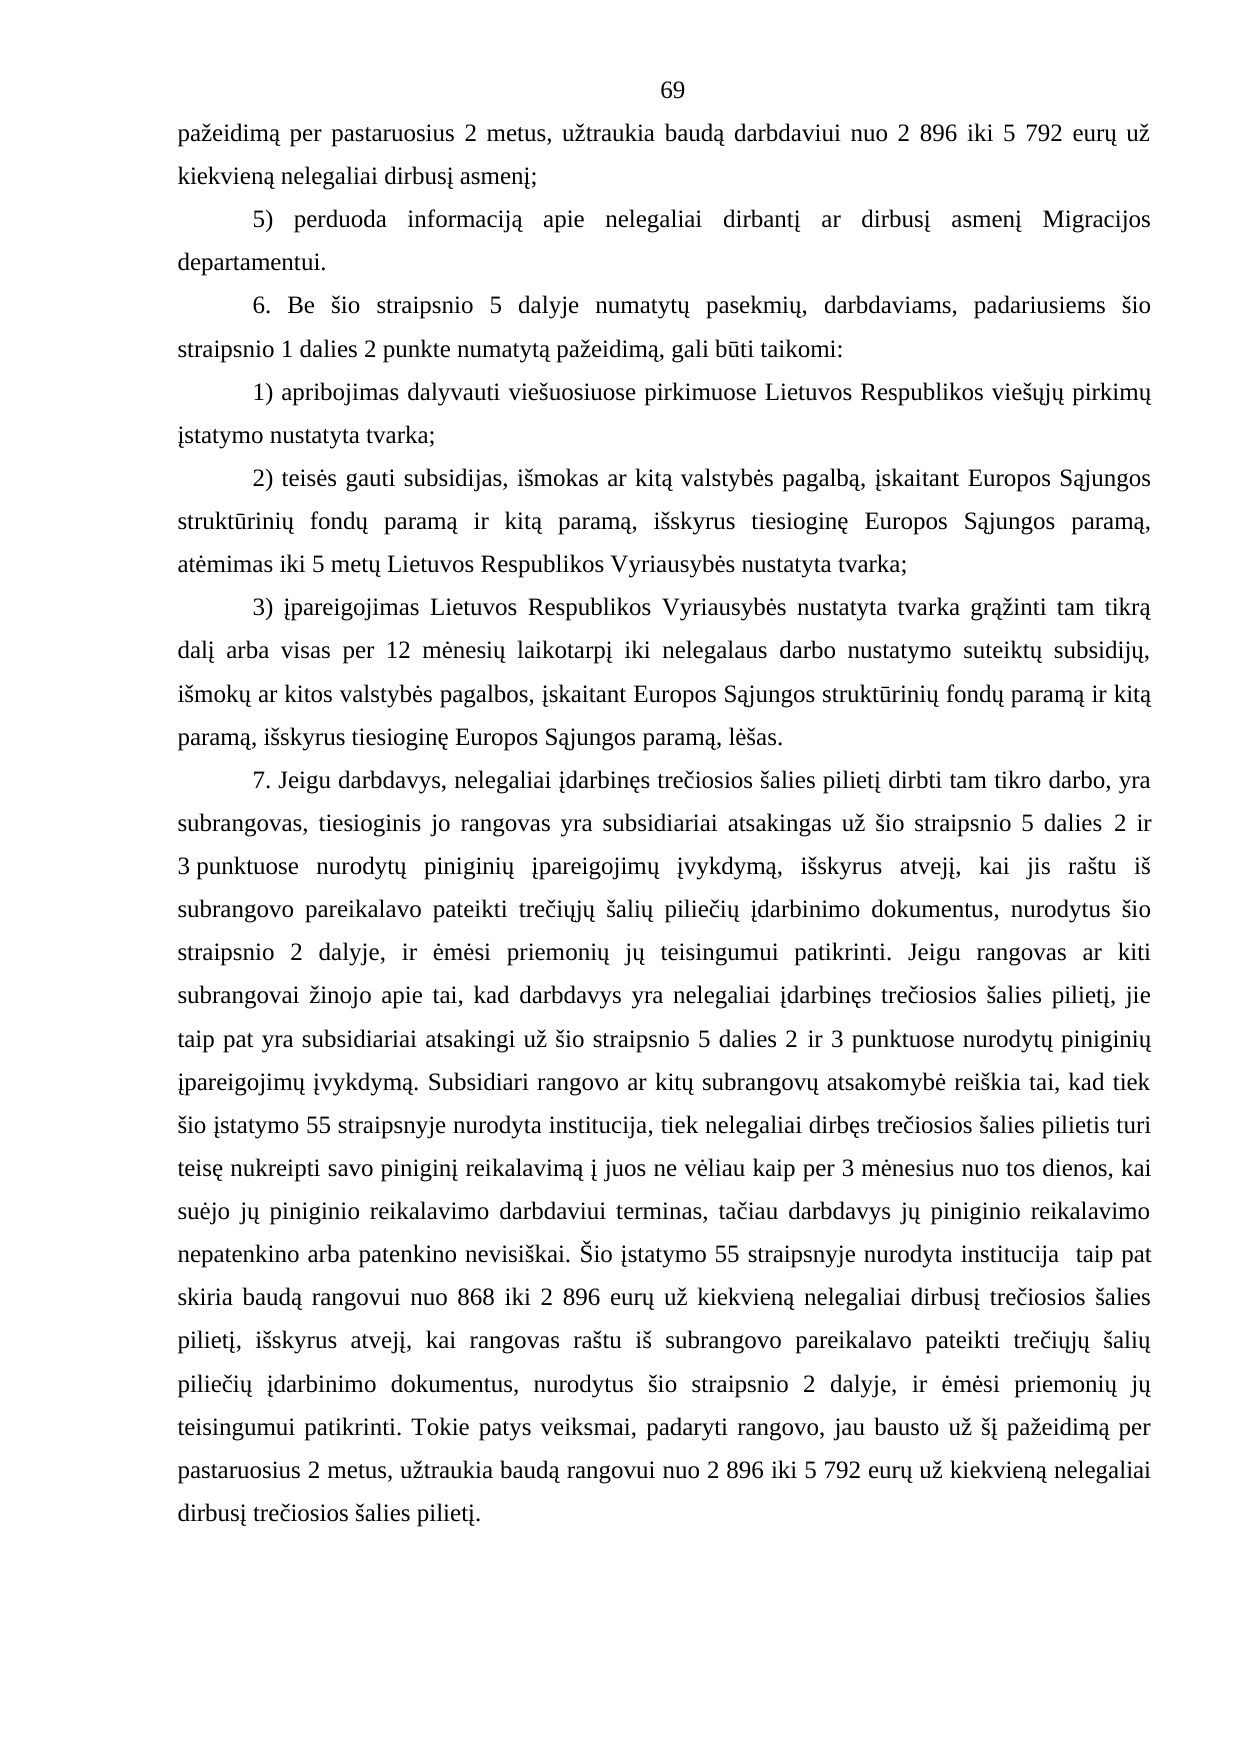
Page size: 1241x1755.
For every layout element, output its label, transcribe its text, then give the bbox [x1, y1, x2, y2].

text 1) apribojimas dalyvauti viešuosiuose pirkimuose Lietuvos Respublikos viešųjų pirkimų įstatymo nustatyta tvarka; [177, 377, 1152, 449]
text pažeidimą per pastaruosius 2 metus, užtraukia baudą darbdaviui nuo 2 896 iki 5 792 eurų už kiekvieną nelegaliai dirbusį asmenį; [177, 118, 1152, 190]
text 7. Jeigu darbdavys, nelegaliai įdarbinęs trečiosios šalies pilietį dirbti tam tikro darbo, yra subrangovas, tiesioginis jo rangovas yra subsidiariai atsakingas už šio straipsnio 5 dalies 2 ir 3 punktuose nurodytų piniginių įpareigojimų įvykdymą, išskyrus atvejį, kai jis raštu iš subrangovo pareikalavo pateikti trečiųjų šalių piliečių įdarbinimo dokumentus, nurodytus šio straipsnio 2 dalyje, ir ėmėsi priemonių jų teisingumui patikrinti. Jeigu rangovas ar kiti subrangovai žinojo apie tai, kad darbdavys yra nelegaliai įdarbinęs trečiosios šalies pilietį, jie taip pat yra subsidiariai atsakingi už šio straipsnio 5 dalies 2 ir 3 punktuose nurodytų piniginių įpareigojimų įvykdymą. Subsidiari rangovo ar kitų subrangovų atsakomybė reiškia tai, kad tiek šio įstatymo 55 straipsnyje nurodyta institucija, tiek nelegaliai dirbęs trečiosios šalies pilietis turi teisę nukreipti savo piniginį reikalavimą į juos ne vėliau kaip per 3 mėnesius nuo tos dienos, kai suėjo jų piniginio reikalavimo darbdaviui terminas, tačiau darbdavys jų piniginio reikalavimo nepatenkino arba patenkino nevisiškai. Šio įstatymo 55 straipsnyje nurodyta institucija taip pat skiria baudą rangovui nuo 868 iki 2 896 eurų už kiekvieną nelegaliai dirbusį trečiosios šalies pilietį, išskyrus atvejį, kai rangovas raštu iš subrangovo pareikalavo pateikti trečiųjų šalių piliečių įdarbinimo dokumentus, nurodytus šio straipsnio 2 dalyje, ir ėmėsi priemonių jų teisingumui patikrinti. Tokie patys veiksmai, padaryti rangovo, jau bausto už šį pažeidimą per pastaruosius 2 metus, užtraukia baudą rangovui nuo 2 896 iki 5 792 eurų už kiekvieną nelegaliai dirbusį trečiosios šalies pilietį. [177, 765, 1152, 1527]
text 3) įpareigojimas Lietuvos Respublikos Vyriausybės nustatyta tvarka grąžinti tam tikrą dalį arba visas per 12 mėnesių laikotarpį iki nelegalaus darbo nustatymo suteiktų subsidijų, išmokų ar kitos valstybės pagalbos, įskaitant Europos Sąjungos struktūrinių fondų paramą ir kitą paramą, išskyrus tiesioginę Europos Sąjungos paramą, lėšas. [177, 592, 1152, 751]
text 6. Be šio straipsnio 5 dalyje numatytų pasekmių, darbdaviams, padariusiems šio straipsnio 1 dalies 2 punkte numatytą pažeidimą, gali būti taikomi: [177, 291, 1152, 362]
text 2) teisės gauti subsidijas, išmokas ar kitą valstybės pagalbą, įskaitant Europos Sąjungos struktūrinių fondų paramą ir kitą paramą, išskyrus tiesioginę Europos Sąjungos paramą, atėmimas iki 5 metų Lietuvos Respublikos Vyriausybės nustatyta tvarka; [177, 463, 1152, 578]
text 5) perduoda informaciją apie nelegaliai dirbantį ar dirbusį asmenį Migracijos departamentui. [177, 204, 1152, 276]
